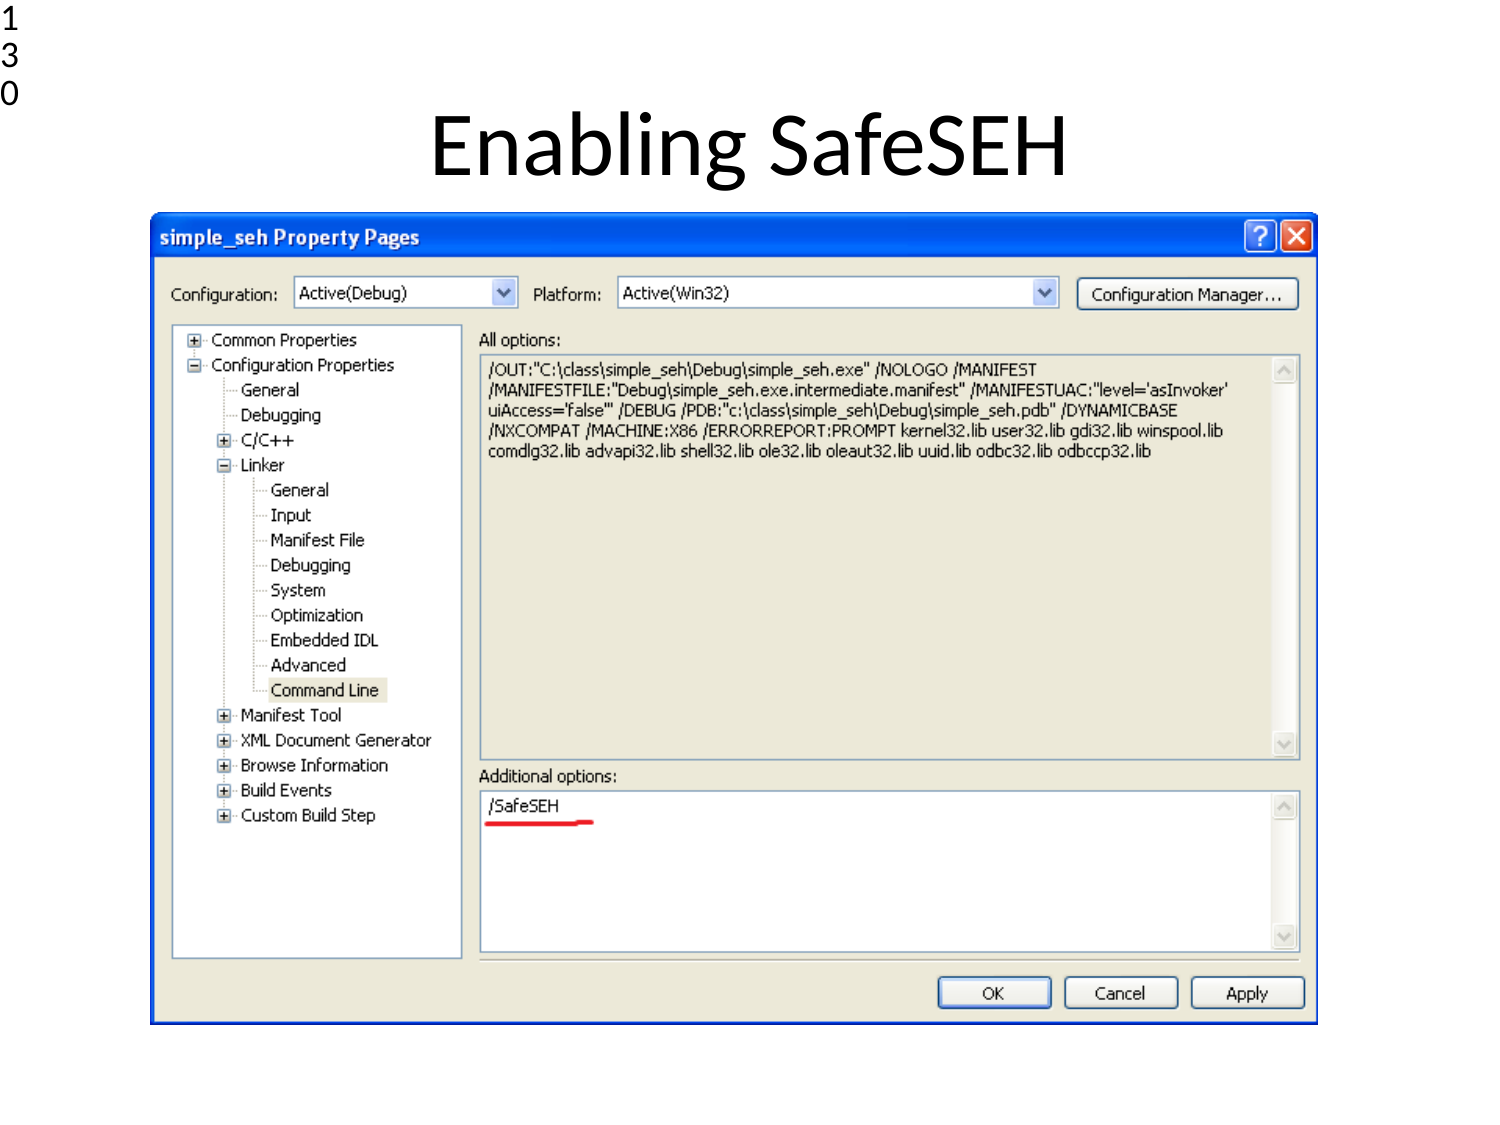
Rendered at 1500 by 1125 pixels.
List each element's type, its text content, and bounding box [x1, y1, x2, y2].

title Enabling SafeSEH [75, 45, 1425, 233]
picture [150, 212, 1318, 1025]
